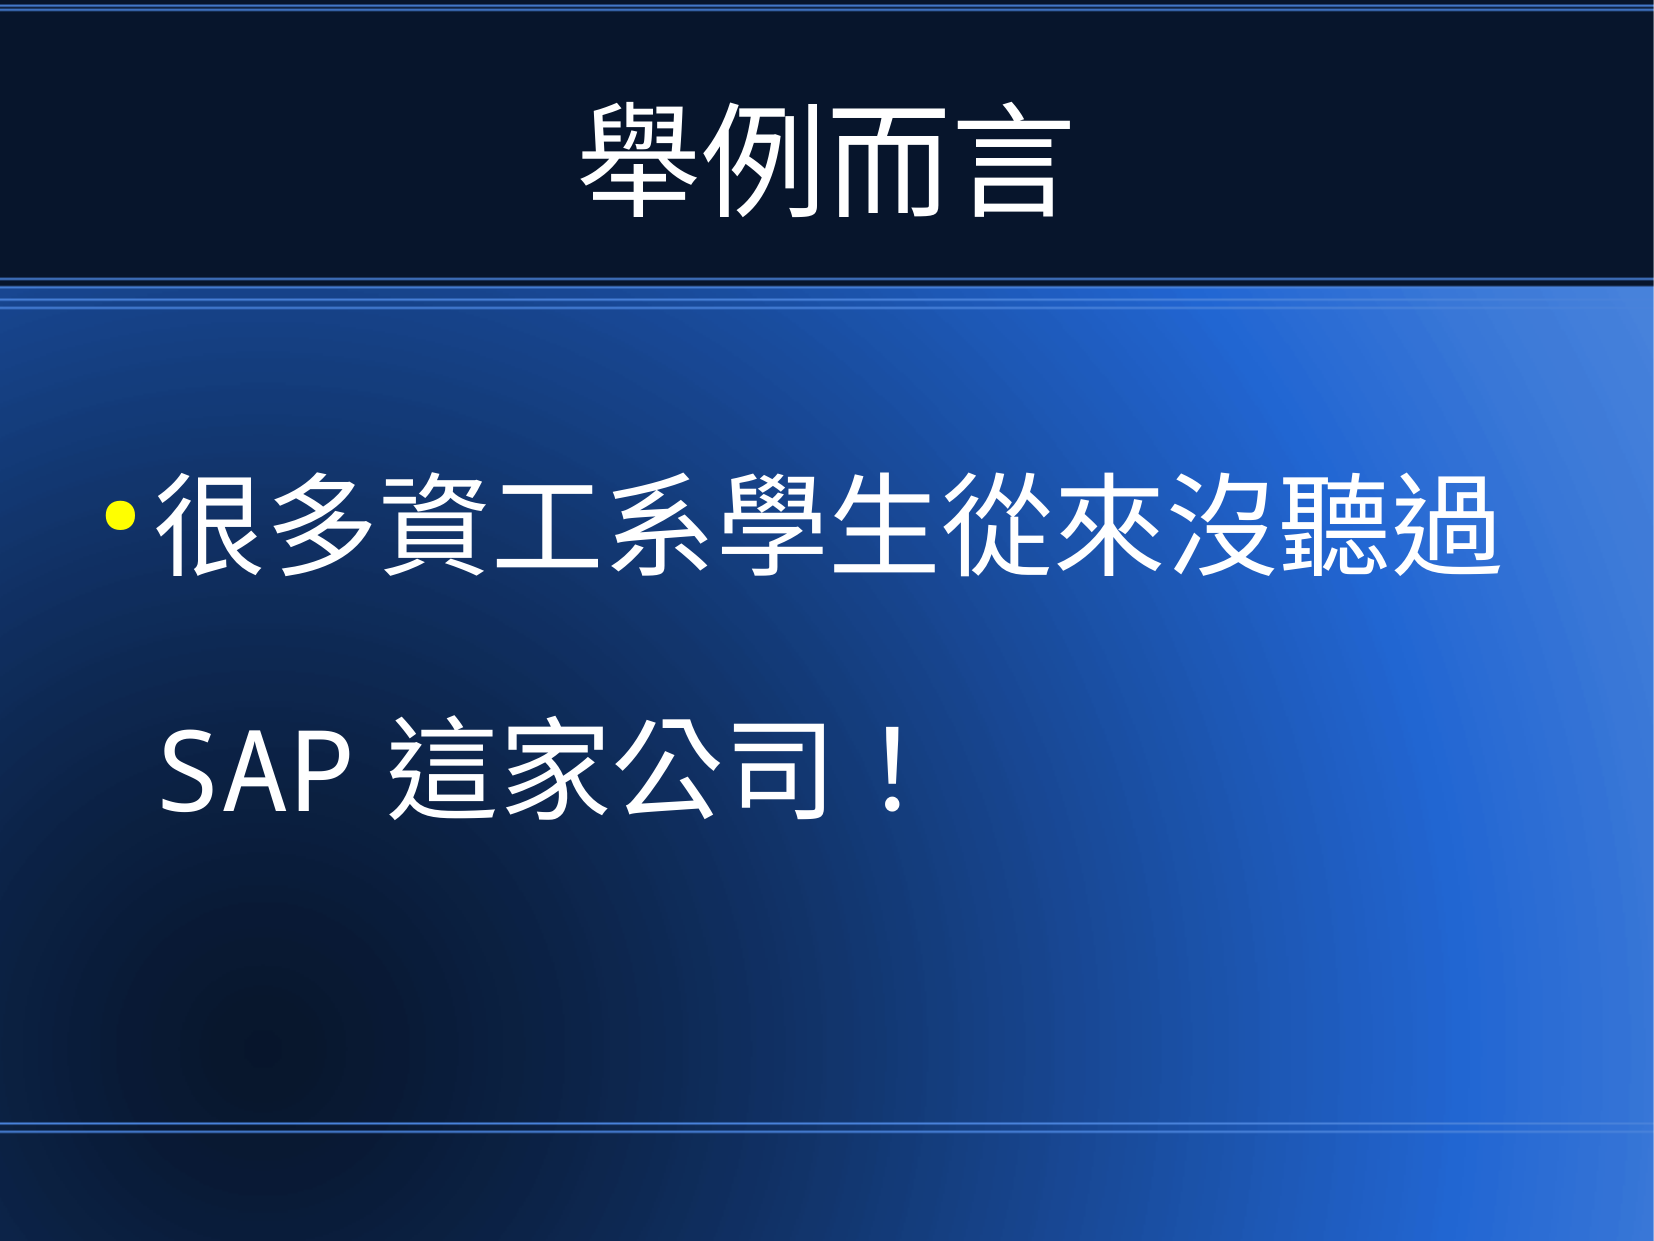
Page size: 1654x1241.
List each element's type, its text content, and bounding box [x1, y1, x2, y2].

title 舉例而言 [82, 49, 1571, 257]
list 很多資工系學生從來沒聽過SAP這家公司！ [82, 355, 1571, 1241]
picture [0, 0, 1654, 1241]
